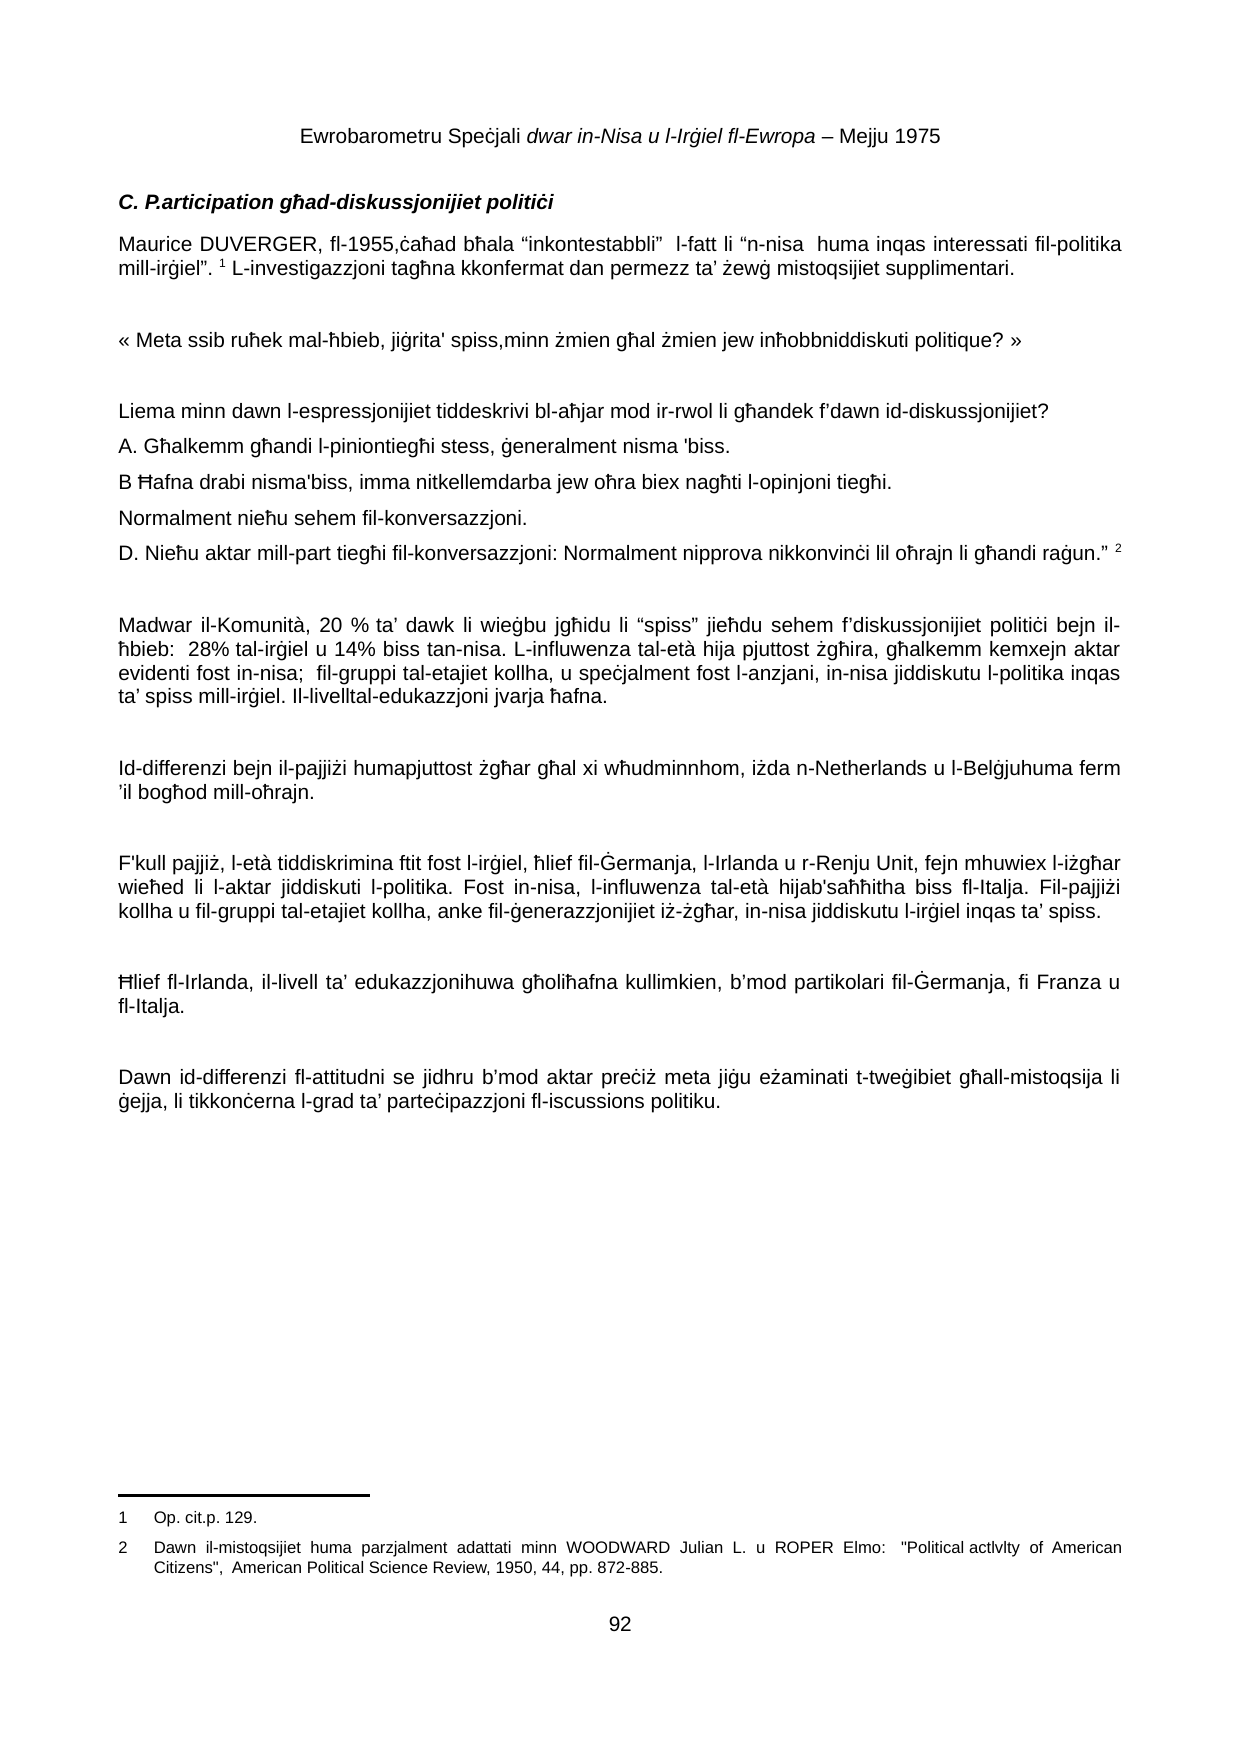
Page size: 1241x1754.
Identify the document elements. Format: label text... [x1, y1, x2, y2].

text Normalment nieħu sehem fil-konversazzjoni. [118, 506, 1122, 529]
text Ħlief fl-Irlanda, il-livell ta’ edukazzjonihuwa għoliħafna kullimkien, b’mod partikolari fil-Ġermanja, fi Franza u fl-Italja. [118, 970, 1122, 1018]
text A. Għalkemm għandi l-piniontiegħi stess, ġeneralment nisma 'biss. [118, 434, 1122, 458]
text Liema minn dawn l-espressjonijiet tiddeskrivi bl-aħjar mod ir-rwol li għandek f’dawn id-diskussjonijiet? [118, 399, 1122, 423]
subtitle C. P.articipation għad-diskussjonijiet politiċi [118, 190, 1122, 214]
text Madwar il-Komunità, 20 % ta’ dawk li wieġbu jgħidu li “spiss” jieħdu sehem f’diskussjonijiet politiċi bejn il-ħbieb: 28% tal-irġiel u 14% biss tan-nisa. L-influwenza tal-età hija pjuttost żgħira, għalkemm kemxejn aktar evidenti fost in-nisa; fil-gruppi tal-etajiet kollha, u speċjalment fost l-anzjani, in-nisa jiddiskutu l-politika inqas ta’ spiss mill-irġiel. Il-livelltal-edukazzjoni jvarja ħafna. [118, 612, 1122, 708]
text Op. cit.p. 129. [118, 1507, 1122, 1527]
text Dawn il-mistoqsijiet huma parzjalment adattati minn WOODWARD Julian L. u ROPER Elmo: "Political actlvlty of American Citizens", American Political Science Review, 1950, 44, pp. 872-885. [118, 1538, 1122, 1577]
text D. Nieħu aktar mill-part tiegħi fil-konversazzjoni: Normalment nipprova nikkonvinċi lil oħrajn li għandi raġun.” [118, 541, 1122, 565]
text F'kull pajjiż, l-età tiddiskrimina ftit fost l-irġiel, ħlief fil-Ġermanja, l-Irlanda u r-Renju Unit, fejn mhuwiex l-iżgħar wieħed li l-aktar jiddiskuti l-politika. Fost in-nisa, l-influwenza tal-età hijab'saħħitha biss fl-Italja. Fil-pajjiżi kollha u fil-gruppi tal-etajiet kollha, anke fil-ġenerazzjonijiet iż-żgħar, in-nisa jiddiskutu l-irġiel inqas ta’ spiss. [118, 851, 1122, 923]
text Id-differenzi bejn il-pajjiżi humapjuttost żgħar għal xi wħudminnhom, iżda n-Netherlands u l-Belġjuhuma ferm ’il bogħod mill-oħrajn. [118, 756, 1122, 803]
text Dawn id-differenzi fl-attitudni se jidhru b’mod aktar preċiż meta jiġu eżaminati t-tweġibiet għall-mistoqsija li ġejja, li tikkonċerna l-grad ta’ parteċipazzjoni fl-iscussions politiku. [118, 1065, 1122, 1113]
text « Meta ssib ruħek mal-ħbieb, jiġrita' spiss,minn żmien għal żmien jew inħobbniddiskuti politique? » [118, 327, 1122, 351]
text Maurice DUVERGER, fl-1955,ċaħad bħala “inkontestabbli” l-fatt li “n-nisa huma inqas interessati fil-politika mill-irġiel”. L-investigazzjoni tagħna kkonfermat dan permezz ta’ żewġ mistoqsijiet supplimentari. [118, 232, 1122, 280]
text B Ħafna drabi nisma'biss, imma nitkellemdarba jew oħra biex nagħti l-opinjoni tiegħi. [118, 470, 1122, 494]
